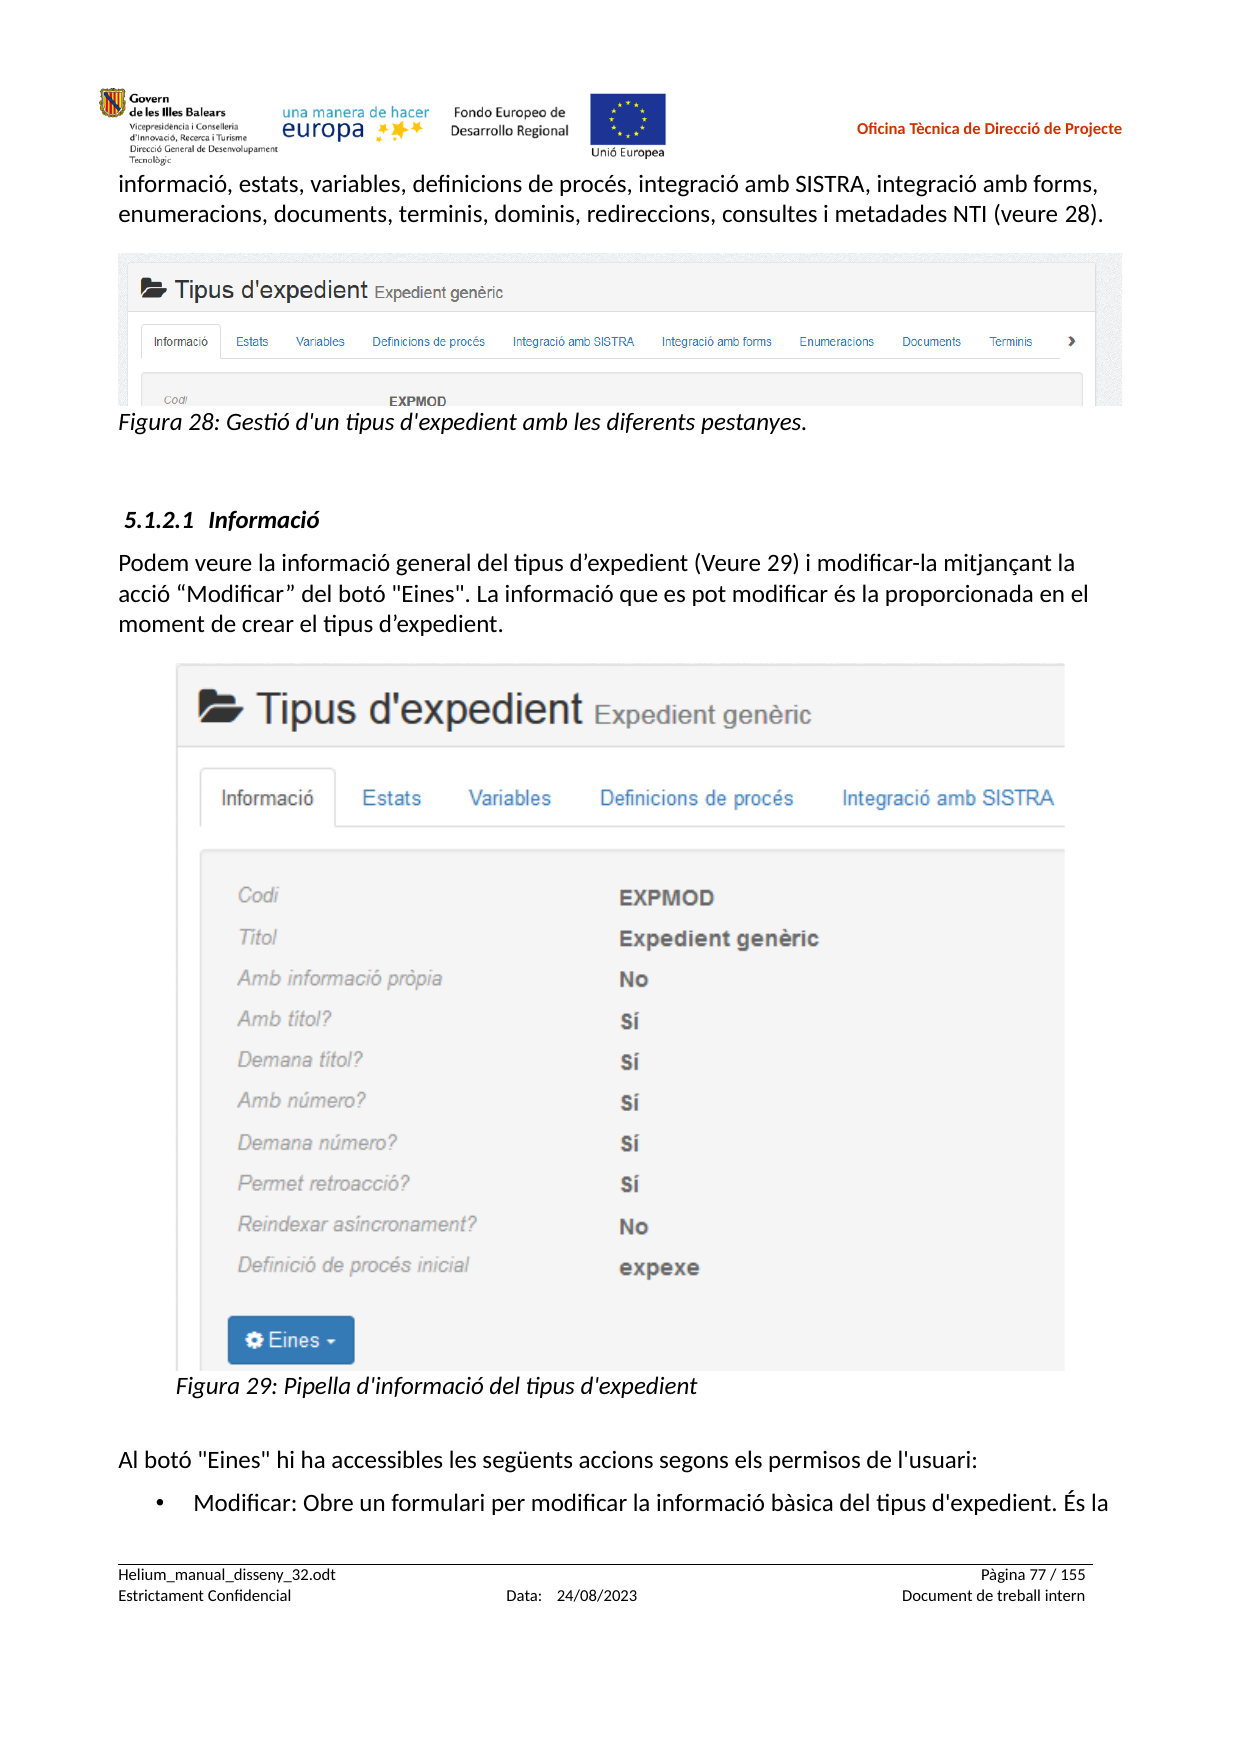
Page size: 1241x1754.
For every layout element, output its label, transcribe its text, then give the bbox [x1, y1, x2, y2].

text Podem veure la informació general del tipus d’expedient (Veure 29) i modificar-la mitjançant la acció “Modificar” del botó "Eines". La informació que es pot modificar és la proporcionada en el moment de crear el tipus d’expedient. [118, 547, 1122, 639]
picture [99, 87, 668, 166]
text informació, estats, variables, definicions de procés, integració amb SISTRA, integració amb forms, enumeracions, documents, terminis, dominis, redireccions, consultes i metadades NTI (veure 28). [118, 168, 1122, 229]
list Modificar: Obre un formulari per modificar la informació bàsica del tipus d'expedient. És la [156, 1487, 1122, 1517]
text Al botó "Eines" hi ha accessibles les següents accions segons els permisos de l'usuari: [118, 1444, 1122, 1474]
picture [175, 663, 1065, 1371]
subtitle Informació [118, 504, 1122, 535]
text Figura 29: Pipella d'informació del tipus d'expedient [176, 1371, 1065, 1401]
text Figura 28: Gestió d'un tipus d'expedient amb les diferents pestanyes. [118, 406, 1122, 437]
picture [118, 253, 1123, 406]
